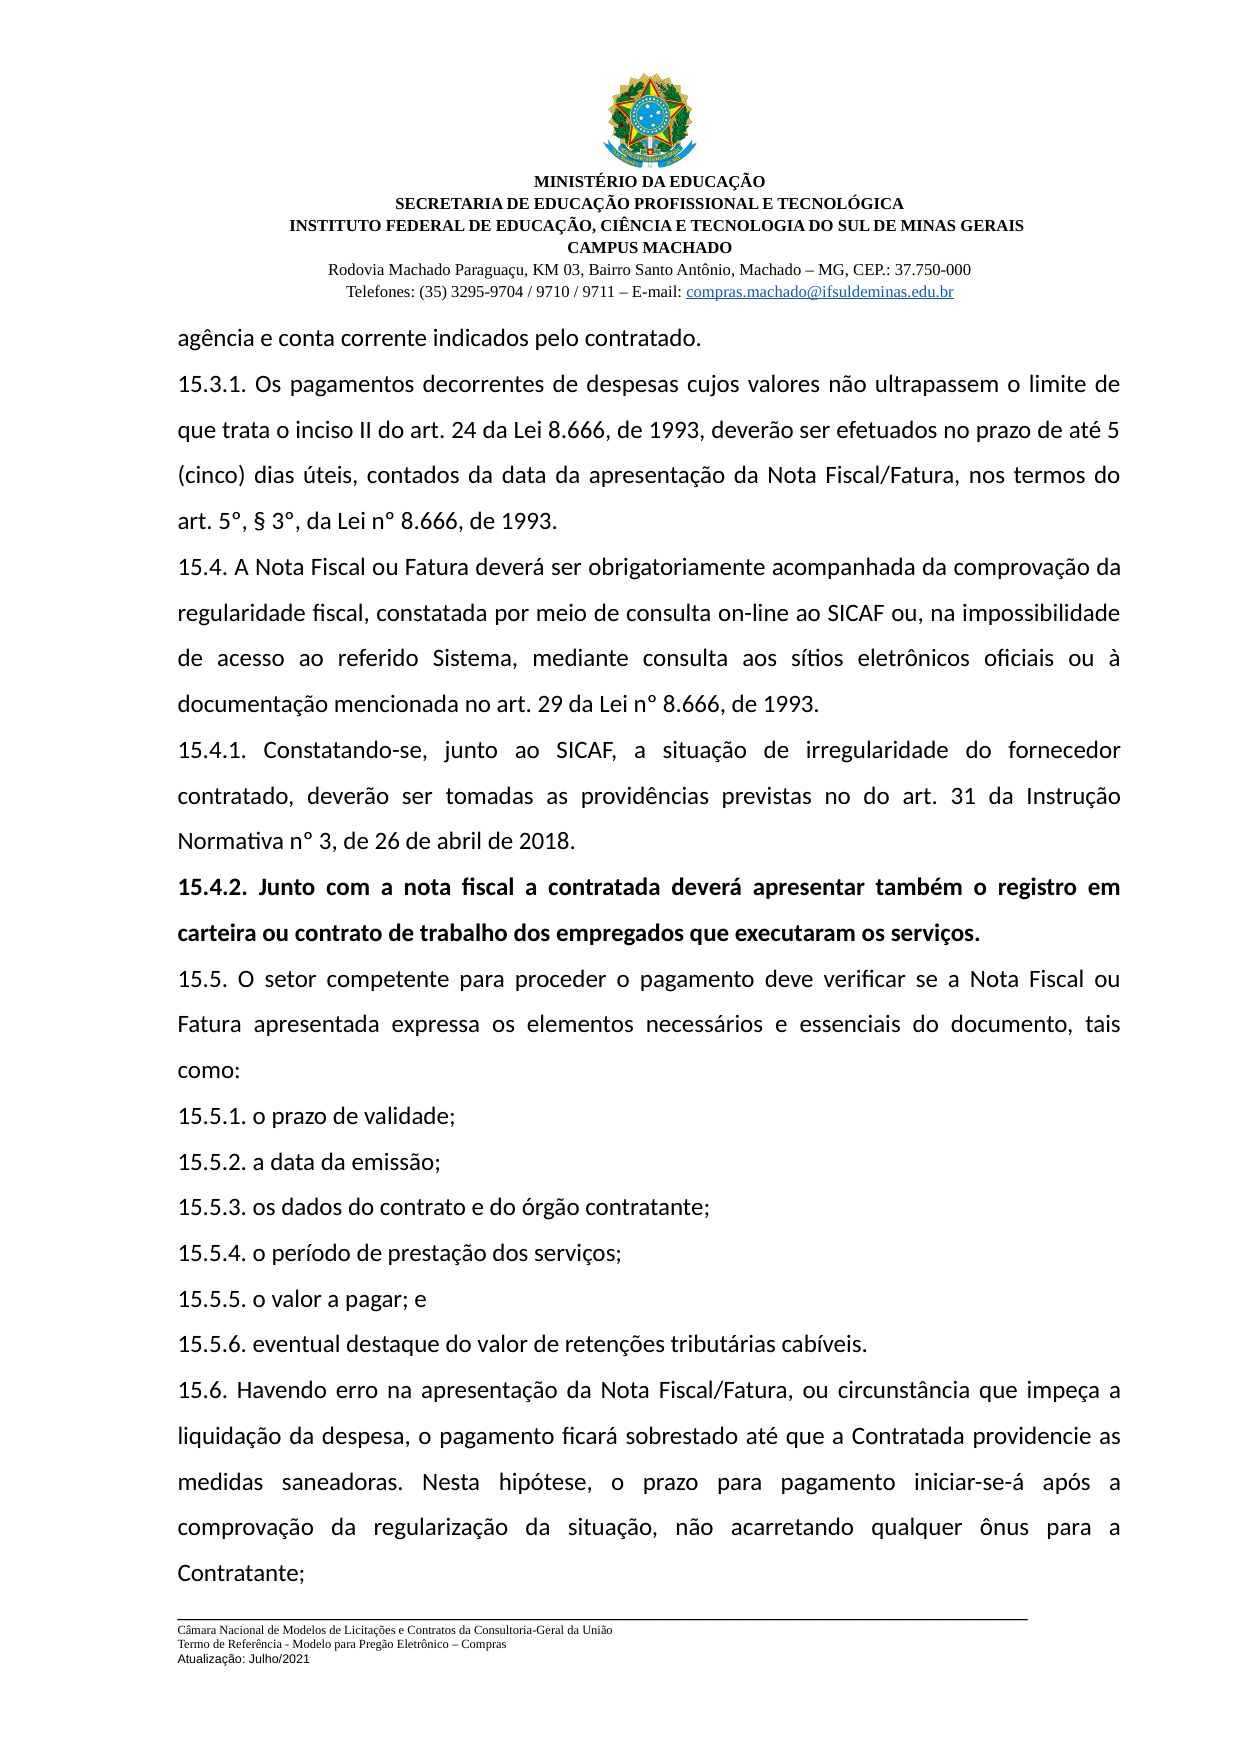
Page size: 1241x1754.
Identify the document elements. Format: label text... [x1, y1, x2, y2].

picture [669, 149, 680, 155]
text 15.4.2. Junto com a nota fiscal a contratada deverá apresentar também o registro em carteira ou contrato de trabalho dos empregados que executaram os serviços. [177, 871, 1122, 947]
picture [603, 73, 697, 168]
text 15.5.4. o período de prestação dos serviços; [177, 1237, 1122, 1268]
text 15.5.3. os dados do contrato e do órgão contratante; [177, 1191, 1122, 1222]
text 15.5. O setor competente para proceder o pagamento deve verificar se a Nota Fiscal ou Fatura apresentada expressa os elementos necessários e essenciais do documento, tais como: [177, 963, 1122, 1085]
text agência e conta corrente indicados pelo contratado. [177, 322, 1122, 353]
text 15.4.1. Constatando-se, junto ao SICAF, a situação de irregularidade do fornecedor contratado, deverão ser tomadas as providências previstas no do art. 31 da Instrução Normativa nº 3, de 26 de abril de 2018. [177, 734, 1122, 856]
text 15.6. Havendo erro na apresentação da Nota Fiscal/Fatura, ou circunstância que impeça a liquidação da despesa, o pagamento ficará sobrestado até que a Contratada providencie as medidas saneadoras. Nesta hipótese, o prazo para pagamento iniciar-se-á após a comprovação da regularização da situação, não acarretando qualquer ônus para a Contratante; [177, 1374, 1122, 1588]
text 15.5.5. o valor a pagar; e [177, 1283, 1122, 1313]
text 15.5.1. o prazo de validade; [177, 1100, 1122, 1130]
text 15.4. A Nota Fiscal ou Fatura deverá ser obrigatoriamente acompanhada da comprovação da regularidade fiscal, constatada por meio de consulta on-line ao SICAF ou, na impossibilidade de acesso ao referido Sistema, mediante consulta aos sítios eletrônicos oficiais ou à documentação mencionada no art. 29 da Lei nº 8.666, de 1993. [177, 551, 1122, 719]
picture [643, 163, 658, 168]
text 15.3.1. Os pagamentos decorrentes de despesas cujos valores não ultrapassem o limite de que trata o inciso II do art. 24 da Lei 8.666, de 1993, deverão ser efetuados no prazo de até 5 (cinco) dias úteis, contados da data da apresentação da Nota Fiscal/Fatura, nos termos do art. 5º, § 3º, da Lei nº 8.666, de 1993. [177, 368, 1122, 536]
text 15.5.2. a data da emissão; [177, 1146, 1122, 1176]
text 15.5.6. eventual destaque do valor de retenções tributárias cabíveis. [177, 1328, 1122, 1359]
